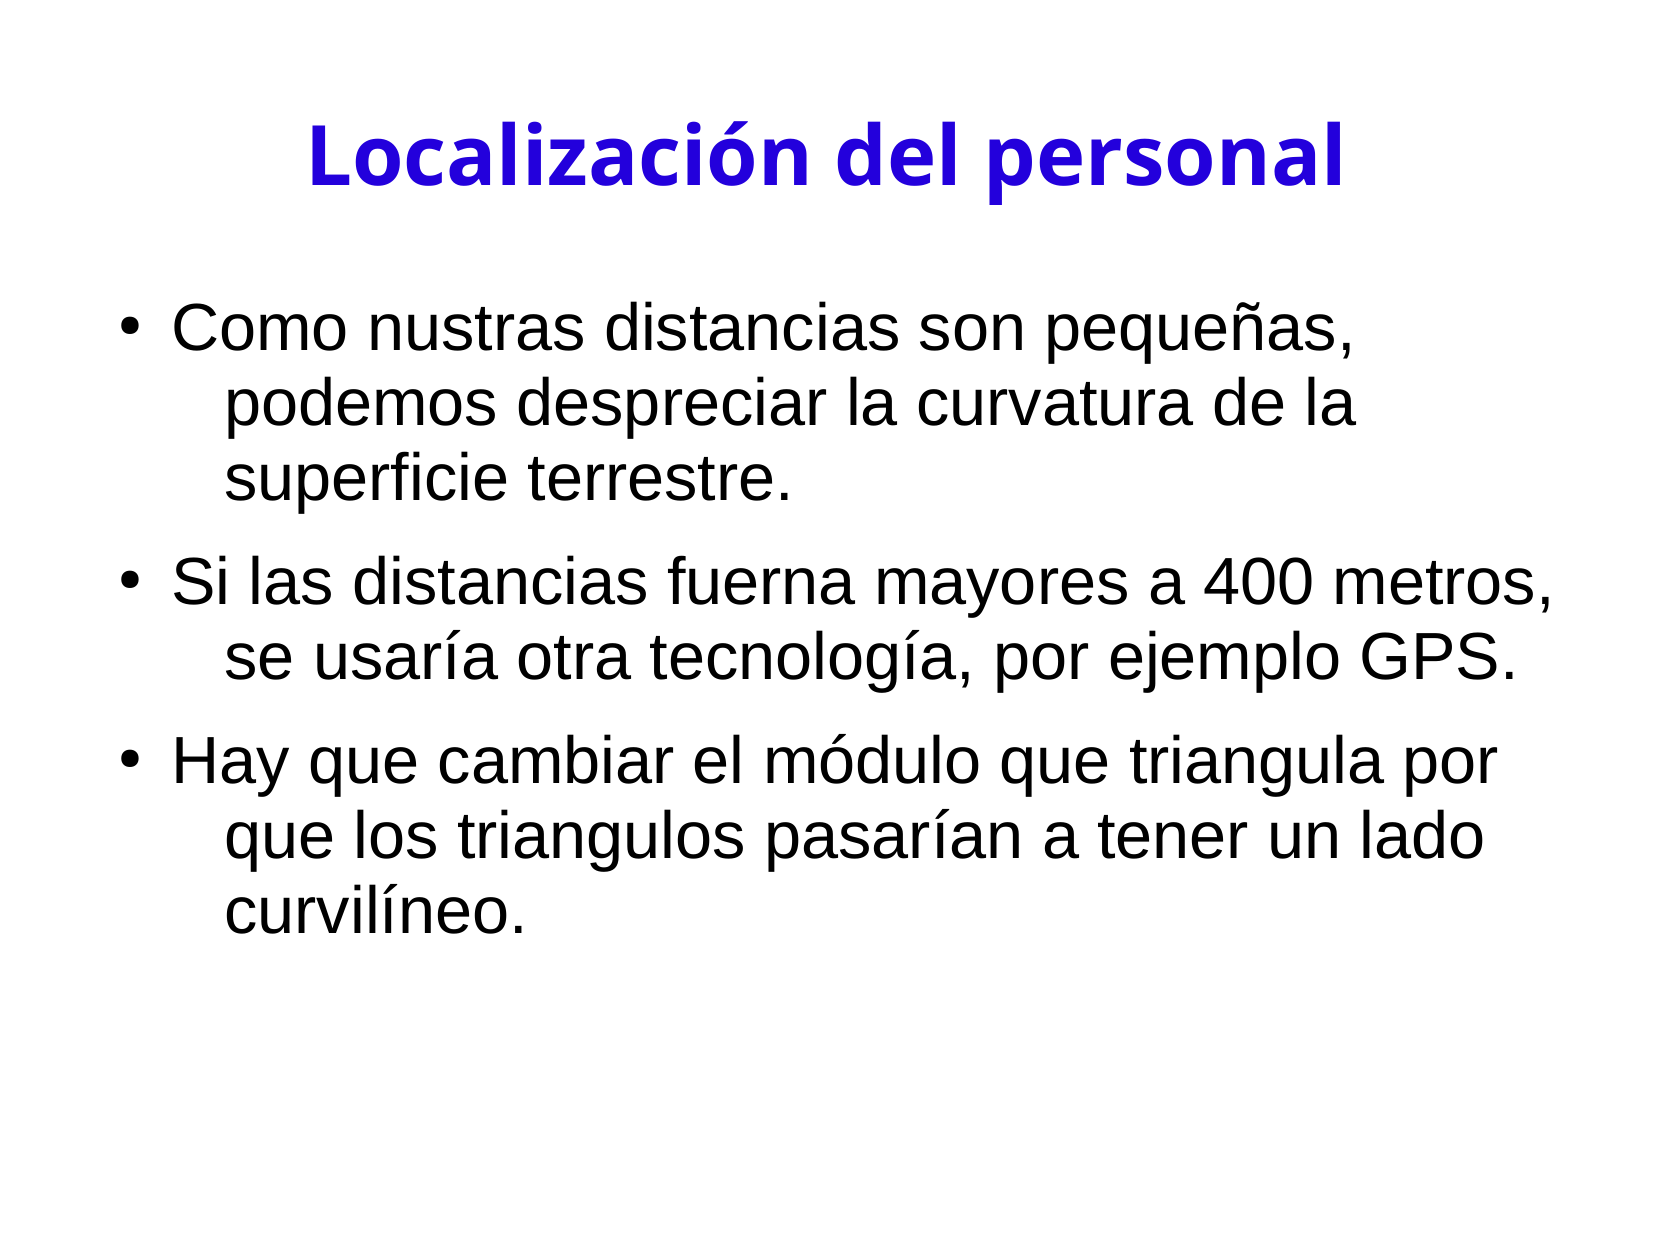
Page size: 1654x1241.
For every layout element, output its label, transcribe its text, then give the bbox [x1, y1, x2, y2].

title Localización del personal [82, 49, 1571, 257]
list Como nustras distancias son pequeñas, podemos despreciar la curvatura de la superficie terrestre. Si las distancias fuerna mayores a 400 metros, se usaría otra tecnología, por ejemplo GPS. Hay que cambiar el módulo que triangula por que los triangulos pasarían a tener un lado curvilíneo. [82, 290, 1571, 1109]
